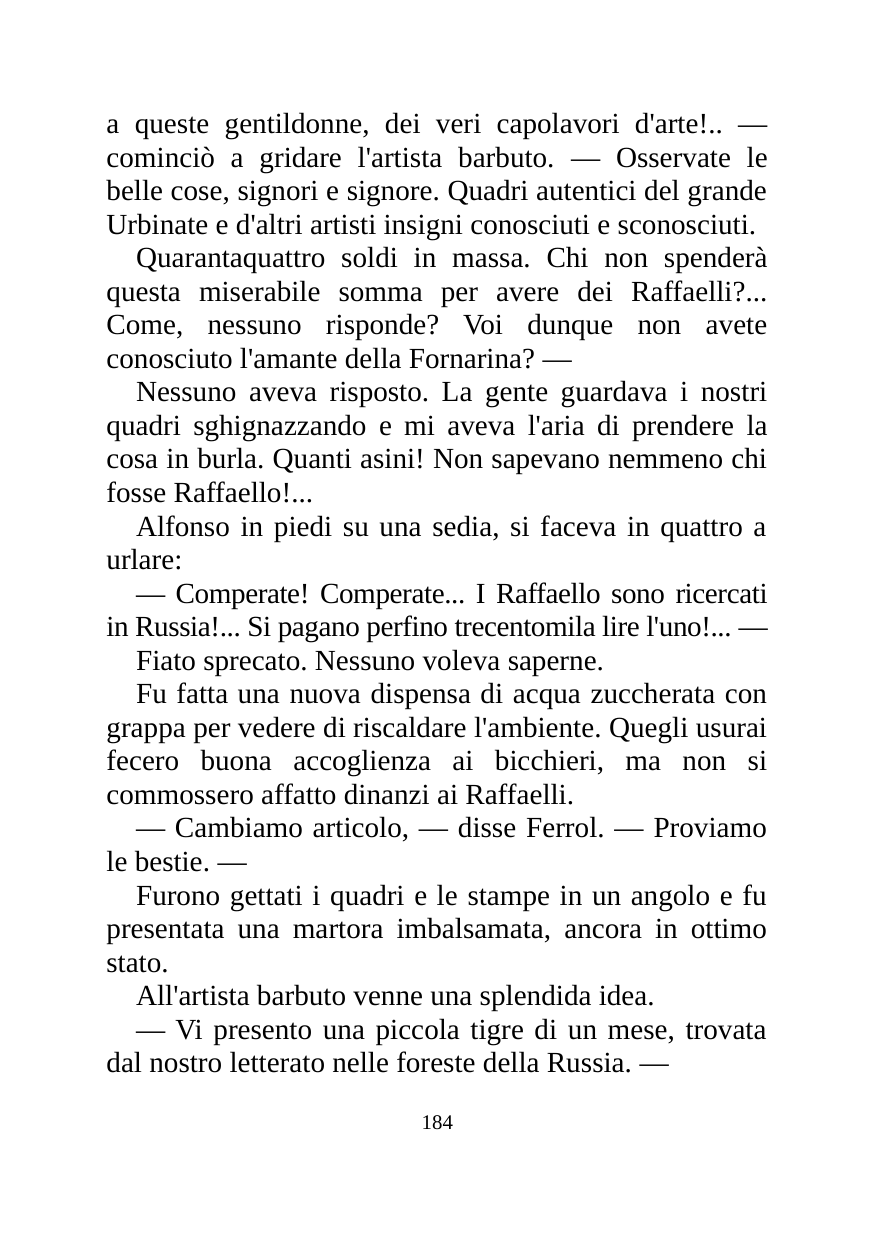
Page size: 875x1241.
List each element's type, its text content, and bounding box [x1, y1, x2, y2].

text — Comperate! Comperate... I Raffaello sono ricercati in Russia!... Si pagano perfino trecentomila lire l'uno!... — [106, 576, 768, 643]
text Furono gettati i quadri e le stampe in un angolo e fu presentata una martora imbalsamata, ancora in ottimo stato. [106, 878, 768, 978]
text Nessuno aveva risposto. La gente guardava i nostri quadri sghignazzando e mi aveva l'aria di prendere la cosa in burla. Quanti asini! Non sapevano nemmeno chi fosse Raffaello!... [106, 374, 768, 509]
text — Vi presento una piccola tigre di un mese, trovata dal nostro letterato nelle foreste della Russia. — [106, 1012, 768, 1079]
text Fu fatta una nuova dispensa di acqua zuccherata con grappa per vedere di riscaldare l'ambiente. Quegli usurai fecero buona accoglienza ai bicchieri, ma non si commossero affatto dinanzi ai Raffaelli. [106, 676, 768, 811]
text Fiato sprecato. Nessuno voleva saperne. [106, 643, 768, 676]
text — Cambiamo articolo, — disse Ferrol. — Proviamo le bestie. — [106, 811, 768, 878]
text Alfonso in piedi su una sedia, si faceva in quattro a urlare: [106, 509, 768, 576]
text Quarantaquattro soldi in massa. Chi non spenderà questa miserabile somma per avere dei Raffaelli?... Come, nessuno risponde? Voi dunque non avete conosciuto l'amante della Fornarina? — [106, 240, 768, 374]
text All'artista barbuto venne una splendida idea. [106, 978, 768, 1012]
text a queste gentildonne, dei veri capolavori d'arte!.. — cominciò a gridare l'artista barbuto. — Osservate le belle cose, signori e signore. Quadri autentici del grande Urbinate e d'altri artisti insigni conosciuti e sconosciuti. [106, 106, 768, 240]
